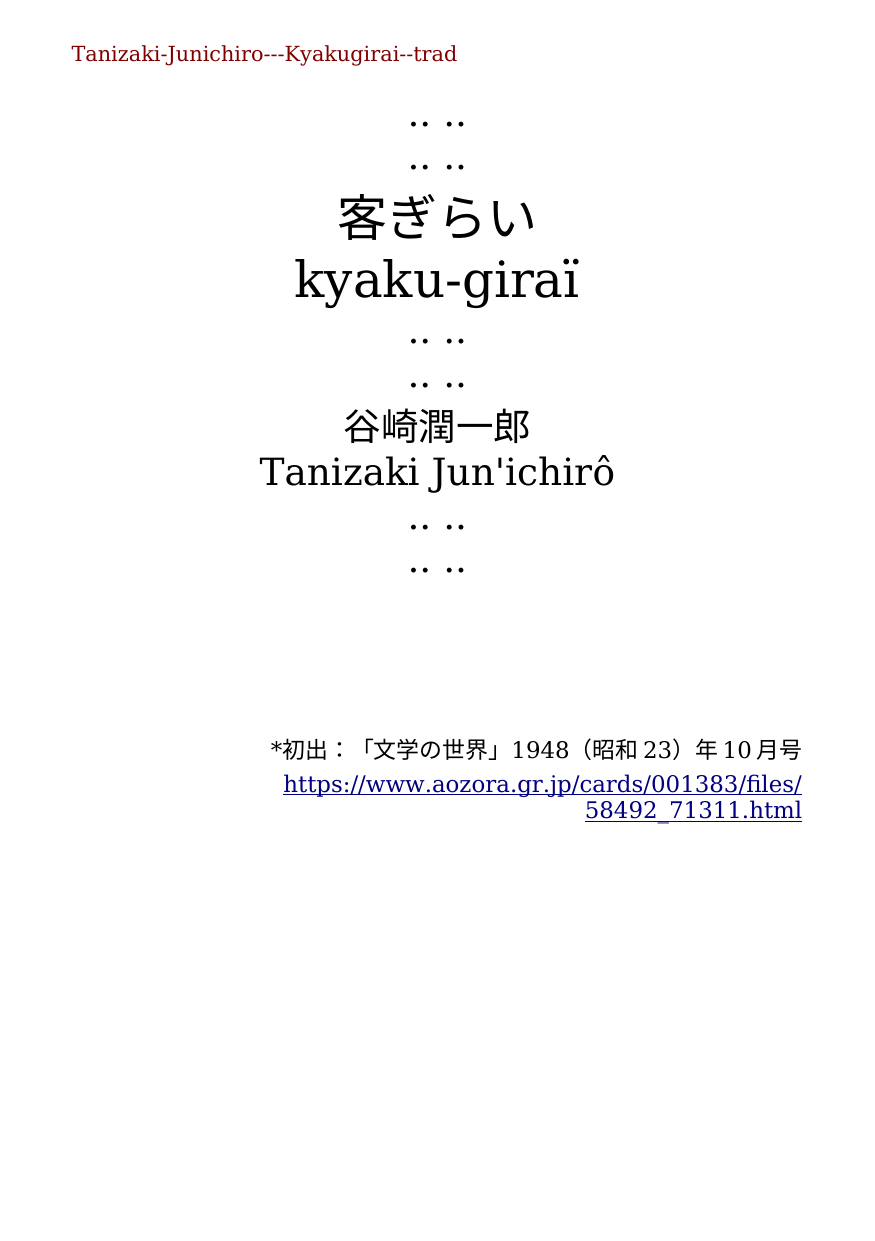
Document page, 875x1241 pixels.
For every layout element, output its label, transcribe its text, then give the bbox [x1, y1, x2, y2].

text https://www.aozora.gr.jp/cards/001383/files/58492_71311.html [72, 771, 802, 824]
text *初出：「文学の世界」1948（昭和23）年10月号 [72, 732, 802, 765]
subtitle .. .. .. .. 客ぎらい kyaku-giraï .. .. .. .. 谷崎潤一郎 Tanizaki Jun'ichirô .. .. .. .. [36, 91, 838, 616]
text Tanizaki-Junichiro---Kyakugirai--trad [71, 42, 803, 66]
